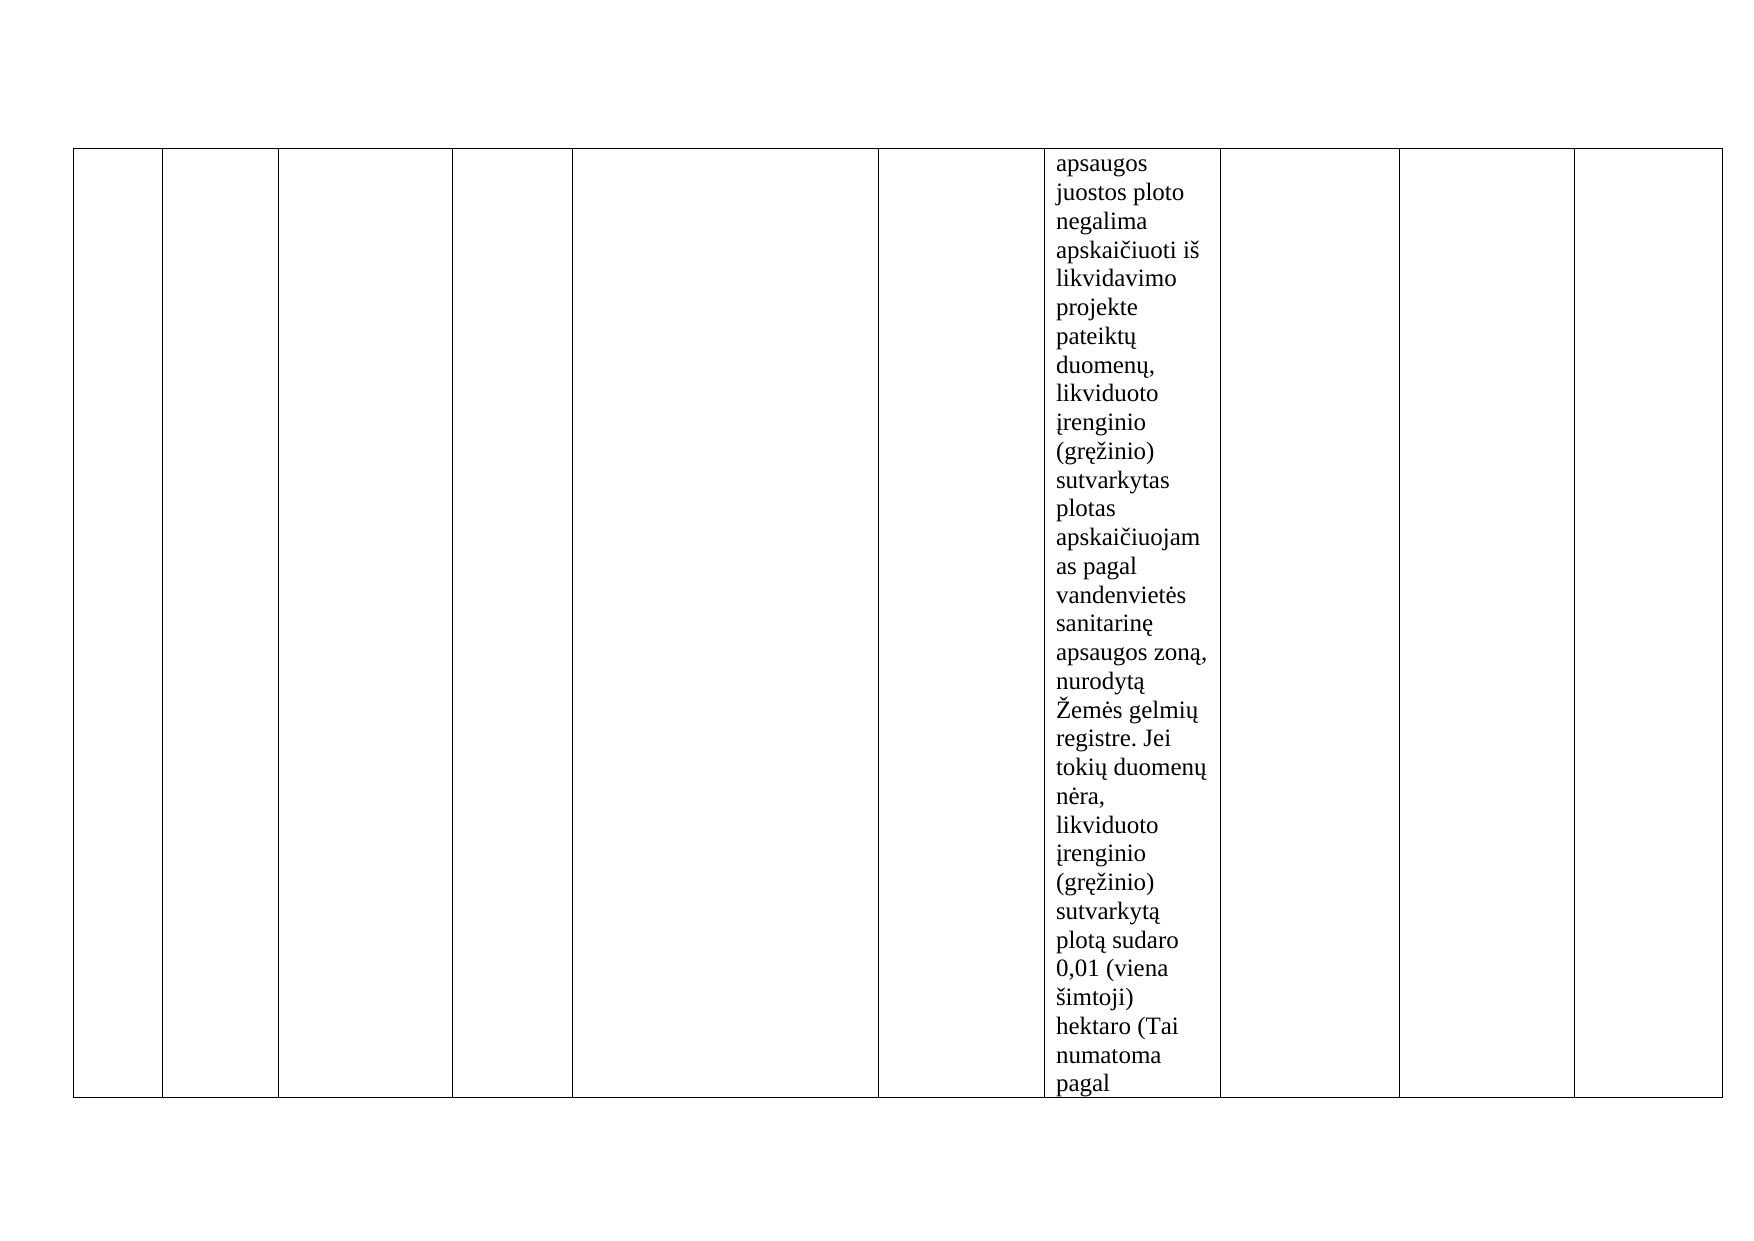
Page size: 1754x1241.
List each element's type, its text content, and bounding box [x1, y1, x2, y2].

table_cell [1723, 148, 1728, 1097]
table_cell [74, 149, 162, 1097]
table_cell [879, 149, 1044, 1097]
table_cell [573, 149, 878, 1097]
table_cell [1221, 149, 1399, 1097]
table_cell [279, 149, 452, 1097]
table_cell [163, 149, 278, 1097]
table_cell [453, 149, 572, 1097]
table_cell [1575, 149, 1722, 1097]
table_cell apsaugos juostos ploto negalima apskaičiuoti iš likvidavimo projekte pateiktų duomenų, likviduoto įrenginio (gręžinio) sutvarkytas plotas apskaičiuojamas pagal vandenvietės sanitarinę apsaugos zoną, nurodytą Žemės gelmių registre. Jei tokių duomenų nėra, likviduoto įrenginio (gręžinio) sutvarkytą plotą sudaro 0,01 (viena šimtoji) hektaro (Tai numatoma pagal [1045, 149, 1220, 1097]
table_cell [1400, 149, 1574, 1097]
